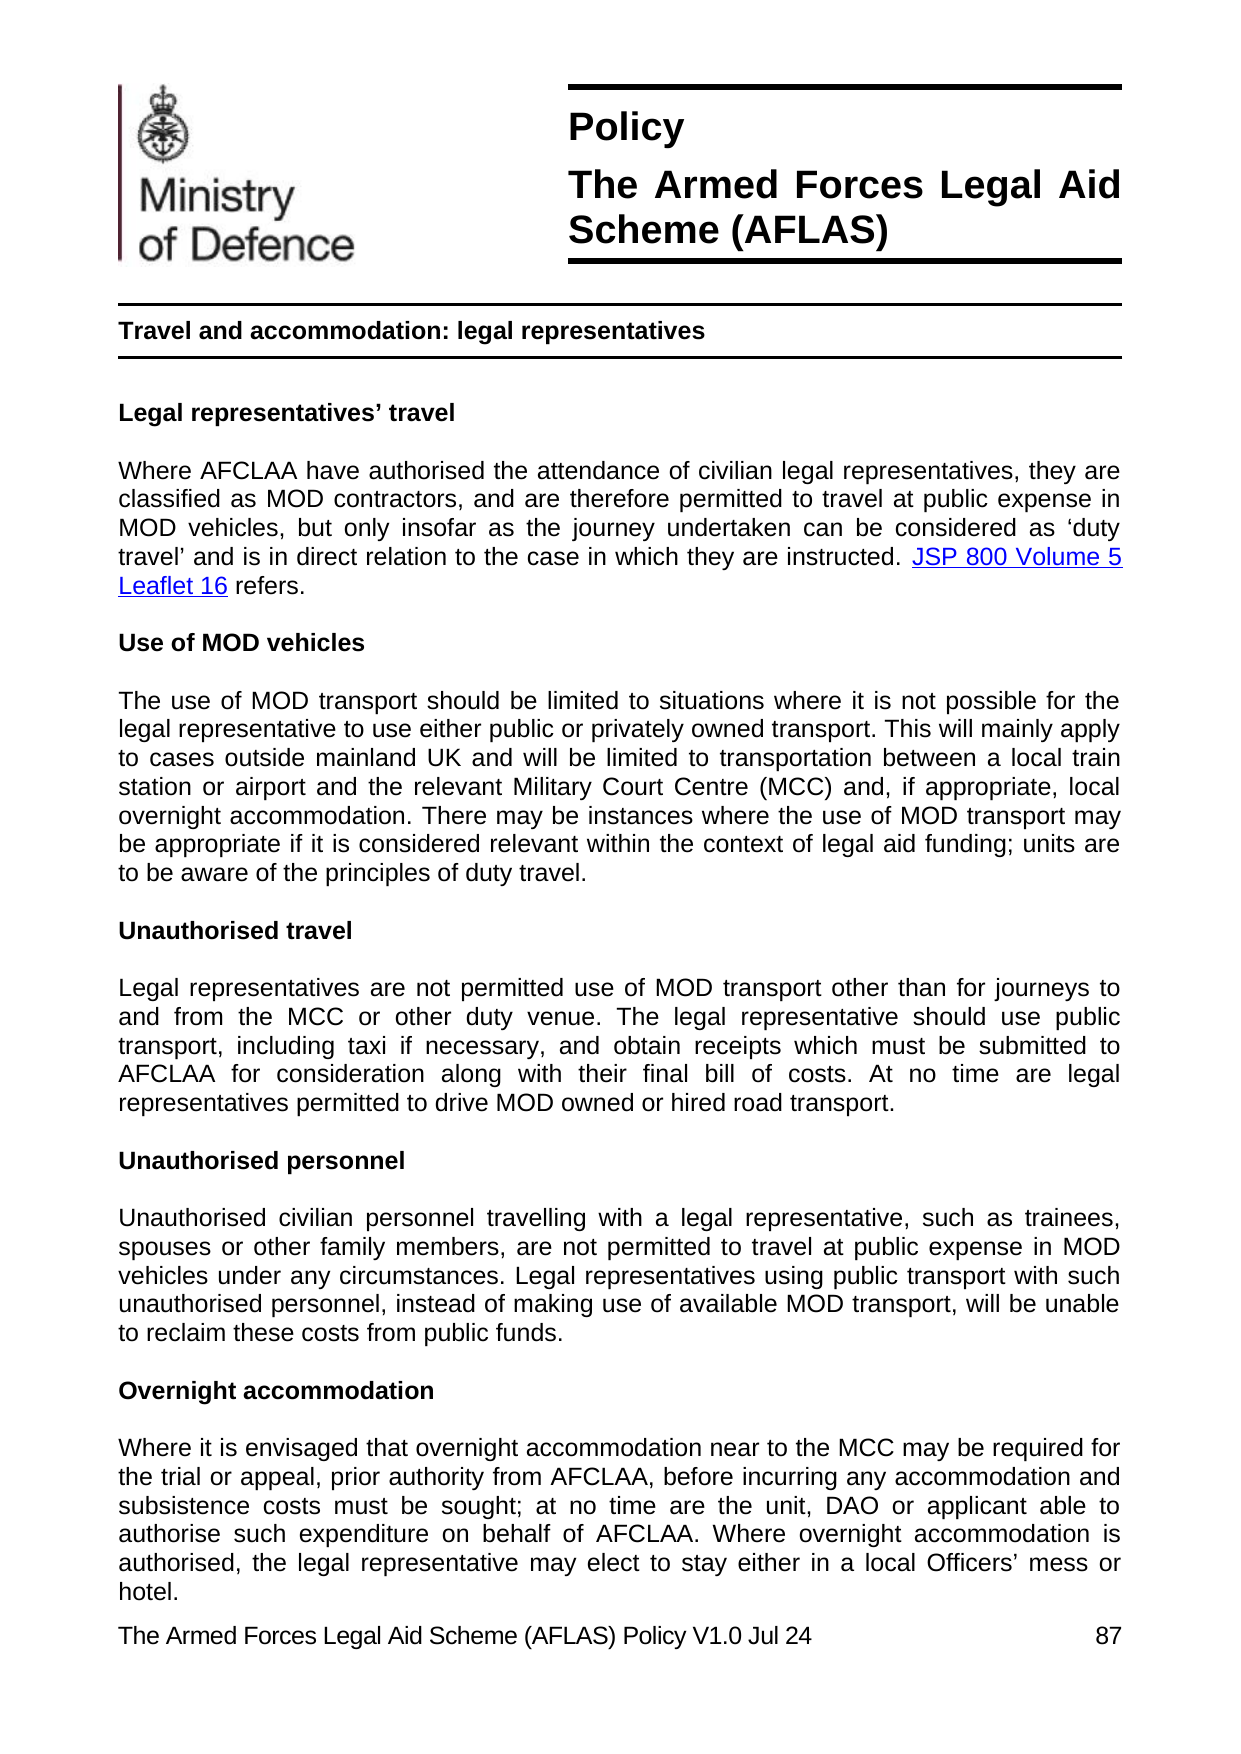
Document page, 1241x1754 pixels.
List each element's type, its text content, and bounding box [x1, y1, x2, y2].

text Where AFCLAA have authorised the attendance of civilian legal representatives, they are classified as MOD contractors, and are therefore permitted to travel at public expense in MOD vehicles, but only insofar as the journey undertaken can be considered as ‘duty travel’ and is in direct relation to the case in which they are instructed. JSP 800 Volume 5 Leaflet 16 refers. [118, 456, 1122, 599]
text Where it is envisaged that overnight accommodation near to the MCC may be required for the trial or appeal, prior authority from AFCLAA, before incurring any accommodation and subsistence costs must be sought; at no time are the unit, DAO or applicant able to authorise such expenditure on behalf of AFCLAA. Where overnight accommodation is authorised, the legal representative may elect to stay either in a local Officers’ mess or hotel. [118, 1433, 1122, 1606]
subtitle Overnight accommodation [118, 1376, 1122, 1404]
subtitle Use of MOD vehicles [118, 628, 1122, 657]
subtitle Legal representatives’ travel [118, 398, 1122, 427]
text The use of MOD transport should be limited to situations where it is not possible for the legal representative to use either public or privately owned transport. This will mainly apply to cases outside mainland UK and will be limited to transportation between a local train station or airport and the relevant Military Court Centre (MCC) and, if appropriate, local overnight accommodation. There may be instances where the use of MOD transport may be appropriate if it is considered relevant within the context of legal aid funding; units are to be aware of the principles of duty travel. [118, 686, 1122, 887]
subtitle Unauthorised personnel [118, 1146, 1122, 1174]
text Legal representatives are not permitted use of MOD transport other than for journeys to and from the MCC or other duty venue. The legal representative should use public transport, including taxi if necessary, and obtain receipts which must be submitted to AFCLAA for consideration along with their final bill of costs. At no time are legal representatives permitted to drive MOD owned or hired road transport. [118, 973, 1122, 1117]
subtitle Travel and accommodation: legal representatives [118, 306, 1122, 356]
subtitle Unauthorised travel [118, 916, 1122, 944]
text Unauthorised civilian personnel travelling with a legal representative, such as trainees, spouses or other family members, are not permitted to travel at public expense in MOD vehicles under any circumstances. Legal representatives using public transport with such unauthorised personnel, instead of making use of available MOD transport, will be unable to reclaim these costs from public funds. [118, 1203, 1122, 1347]
